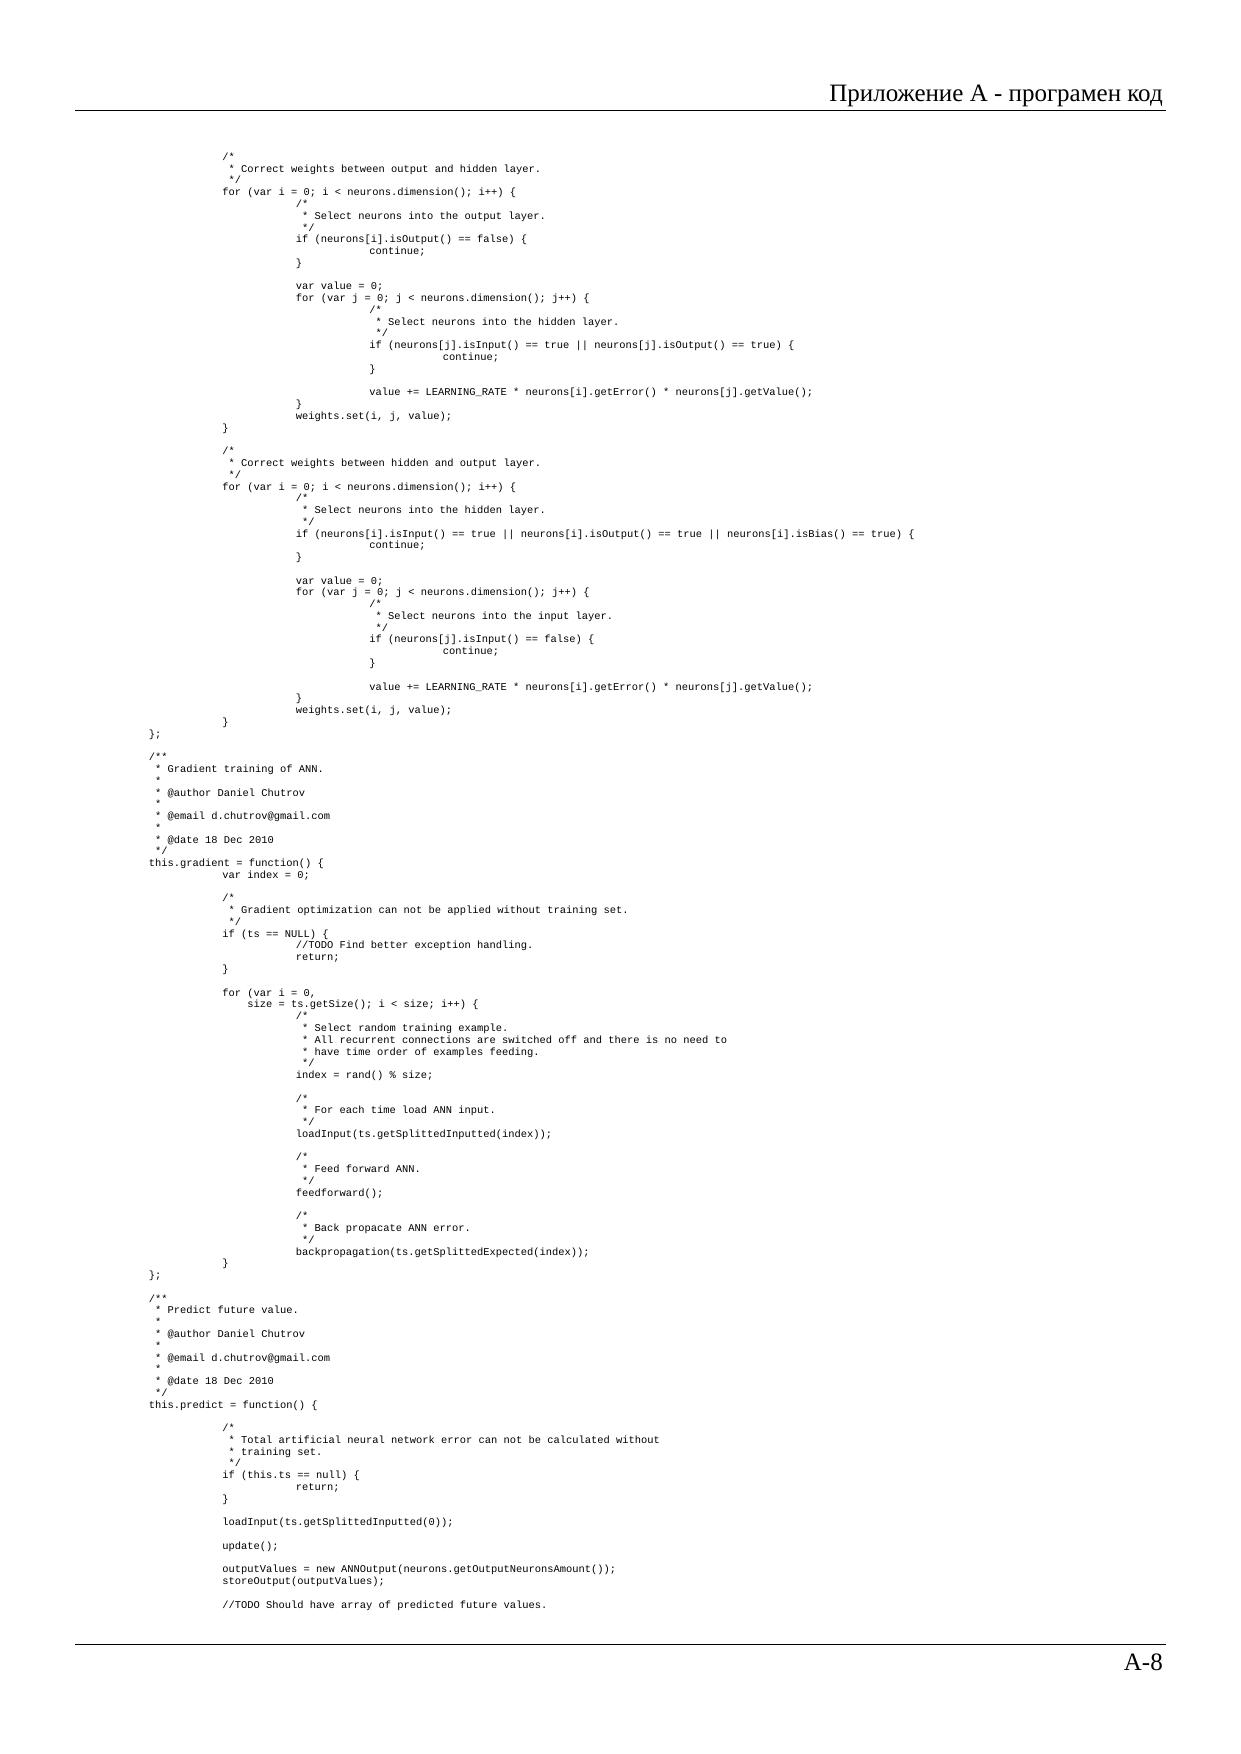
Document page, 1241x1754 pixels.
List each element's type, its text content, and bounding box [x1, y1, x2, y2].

text /* [75, 893, 1166, 905]
text /* [75, 152, 1166, 163]
text index = rand() % size; [75, 1070, 1166, 1082]
text * @date 18 Dec 2010 [75, 1376, 1166, 1388]
text * Correct weights between hidden and output layer. [75, 458, 1166, 469]
text if (neurons[i].isInput() == true || neurons[i].isOutput() == true || neurons[i].isBias() == true) { [75, 528, 1166, 540]
text } [75, 258, 1166, 269]
text } [75, 422, 1166, 434]
text if (this.ts == null) { [75, 1470, 1166, 1482]
text value += LEARNING_RATE * neurons[i].getError() * neurons[j].getValue(); [75, 387, 1166, 399]
text } [75, 693, 1166, 705]
text /* [75, 599, 1166, 611]
text /* [75, 1423, 1166, 1435]
text } [75, 399, 1166, 411]
text * Gradient training of ANN. [75, 764, 1166, 776]
text /* [75, 1011, 1166, 1023]
text }; [75, 1270, 1166, 1282]
text loadInput(ts.getSplittedInputted(0)); [75, 1517, 1166, 1529]
text if (ts == NULL) { [75, 928, 1166, 940]
text for (var j = 0; j < neurons.dimension(); j++) { [75, 293, 1166, 305]
text /* [75, 493, 1166, 505]
text /** [75, 1293, 1166, 1305]
text * Correct weights between output and hidden layer. [75, 163, 1166, 175]
text loadInput(ts.getSplittedInputted(index)); [75, 1129, 1166, 1140]
text */ [75, 517, 1166, 528]
text continue; [75, 246, 1166, 258]
text */ [75, 1458, 1166, 1470]
text * [75, 1341, 1166, 1352]
text */ [75, 1117, 1166, 1129]
text * Feed forward ANN. [75, 1164, 1166, 1176]
text */ [75, 1388, 1166, 1399]
text */ [75, 1234, 1166, 1246]
text if (neurons[i].isOutput() == false) { [75, 234, 1166, 246]
text for (var i = 0; i < neurons.dimension(); i++) { [75, 187, 1166, 199]
text * @author Daniel Chutrov [75, 787, 1166, 799]
text */ [75, 175, 1166, 187]
text weights.set(i, j, value); [75, 705, 1166, 717]
text var value = 0; [75, 281, 1166, 293]
text */ [75, 622, 1166, 634]
text /* [75, 446, 1166, 458]
text } [75, 363, 1166, 375]
text * have time order of examples feeding. [75, 1046, 1166, 1058]
text this.gradient = function() { [75, 858, 1166, 870]
text * [75, 1364, 1166, 1376]
text backpropagation(ts.getSplittedExpected(index)); [75, 1246, 1166, 1258]
text var value = 0; [75, 575, 1166, 587]
text */ [75, 917, 1166, 928]
text * Select neurons into the output layer. [75, 211, 1166, 222]
text * Select neurons into the input layer. [75, 611, 1166, 622]
text } [75, 1258, 1166, 1270]
text * @author Daniel Chutrov [75, 1329, 1166, 1341]
text for (var i = 0; i < neurons.dimension(); i++) { [75, 481, 1166, 493]
text * All recurrent connections are switched off and there is no need to [75, 1034, 1166, 1046]
text /* [75, 305, 1166, 316]
text */ [75, 469, 1166, 481]
text outputValues = new ANNOutput(neurons.getOutputNeuronsAmount()); [75, 1564, 1166, 1576]
text value += LEARNING_RATE * neurons[i].getError() * neurons[j].getValue(); [75, 681, 1166, 693]
text /* [75, 1093, 1166, 1105]
text * Select random training example. [75, 1023, 1166, 1034]
text feedforward(); [75, 1187, 1166, 1199]
text continue; [75, 352, 1166, 363]
text /* [75, 1152, 1166, 1164]
text * Gradient optimization can not be applied without training set. [75, 905, 1166, 917]
text if (neurons[j].isInput() == true || neurons[j].isOutput() == true) { [75, 340, 1166, 352]
text var index = 0; [75, 870, 1166, 881]
text continue; [75, 540, 1166, 552]
text return; [75, 1482, 1166, 1493]
text for (var j = 0; j < neurons.dimension(); j++) { [75, 587, 1166, 599]
text //TODO Find better exception handling. [75, 940, 1166, 952]
text } [75, 964, 1166, 976]
text continue; [75, 646, 1166, 658]
text * [75, 823, 1166, 834]
text if (neurons[j].isInput() == false) { [75, 634, 1166, 646]
text }; [75, 728, 1166, 740]
text /* [75, 1211, 1166, 1223]
text * Predict future value. [75, 1305, 1166, 1317]
text * [75, 776, 1166, 787]
text update(); [75, 1541, 1166, 1552]
text } [75, 552, 1166, 564]
text /** [75, 752, 1166, 764]
text * @email d.chutrov@gmail.com [75, 811, 1166, 823]
text /* [75, 199, 1166, 211]
text */ [75, 1176, 1166, 1187]
text */ [75, 1058, 1166, 1070]
text * Back propacate ANN error. [75, 1223, 1166, 1234]
text size = ts.getSize(); i < size; i++) { [75, 999, 1166, 1011]
text * @email d.chutrov@gmail.com [75, 1352, 1166, 1364]
text for (var i = 0, [75, 987, 1166, 999]
text //TODO Should have array of predicted future values. [75, 1599, 1166, 1611]
text this.predict = function() { [75, 1399, 1166, 1411]
text storeOutput(outputValues); [75, 1576, 1166, 1588]
text } [75, 717, 1166, 728]
text */ [75, 222, 1166, 234]
text * training set. [75, 1446, 1166, 1458]
text weights.set(i, j, value); [75, 411, 1166, 422]
text * [75, 799, 1166, 811]
text * @date 18 Dec 2010 [75, 834, 1166, 846]
text return; [75, 952, 1166, 964]
text * Select neurons into the hidden layer. [75, 505, 1166, 517]
text * Total artificial neural network error can not be calculated without [75, 1435, 1166, 1446]
text * Select neurons into the hidden layer. [75, 316, 1166, 328]
text * For each time load ANN input. [75, 1105, 1166, 1117]
text } [75, 1493, 1166, 1505]
text } [75, 658, 1166, 669]
text * [75, 1317, 1166, 1329]
text */ [75, 328, 1166, 340]
text */ [75, 846, 1166, 858]
